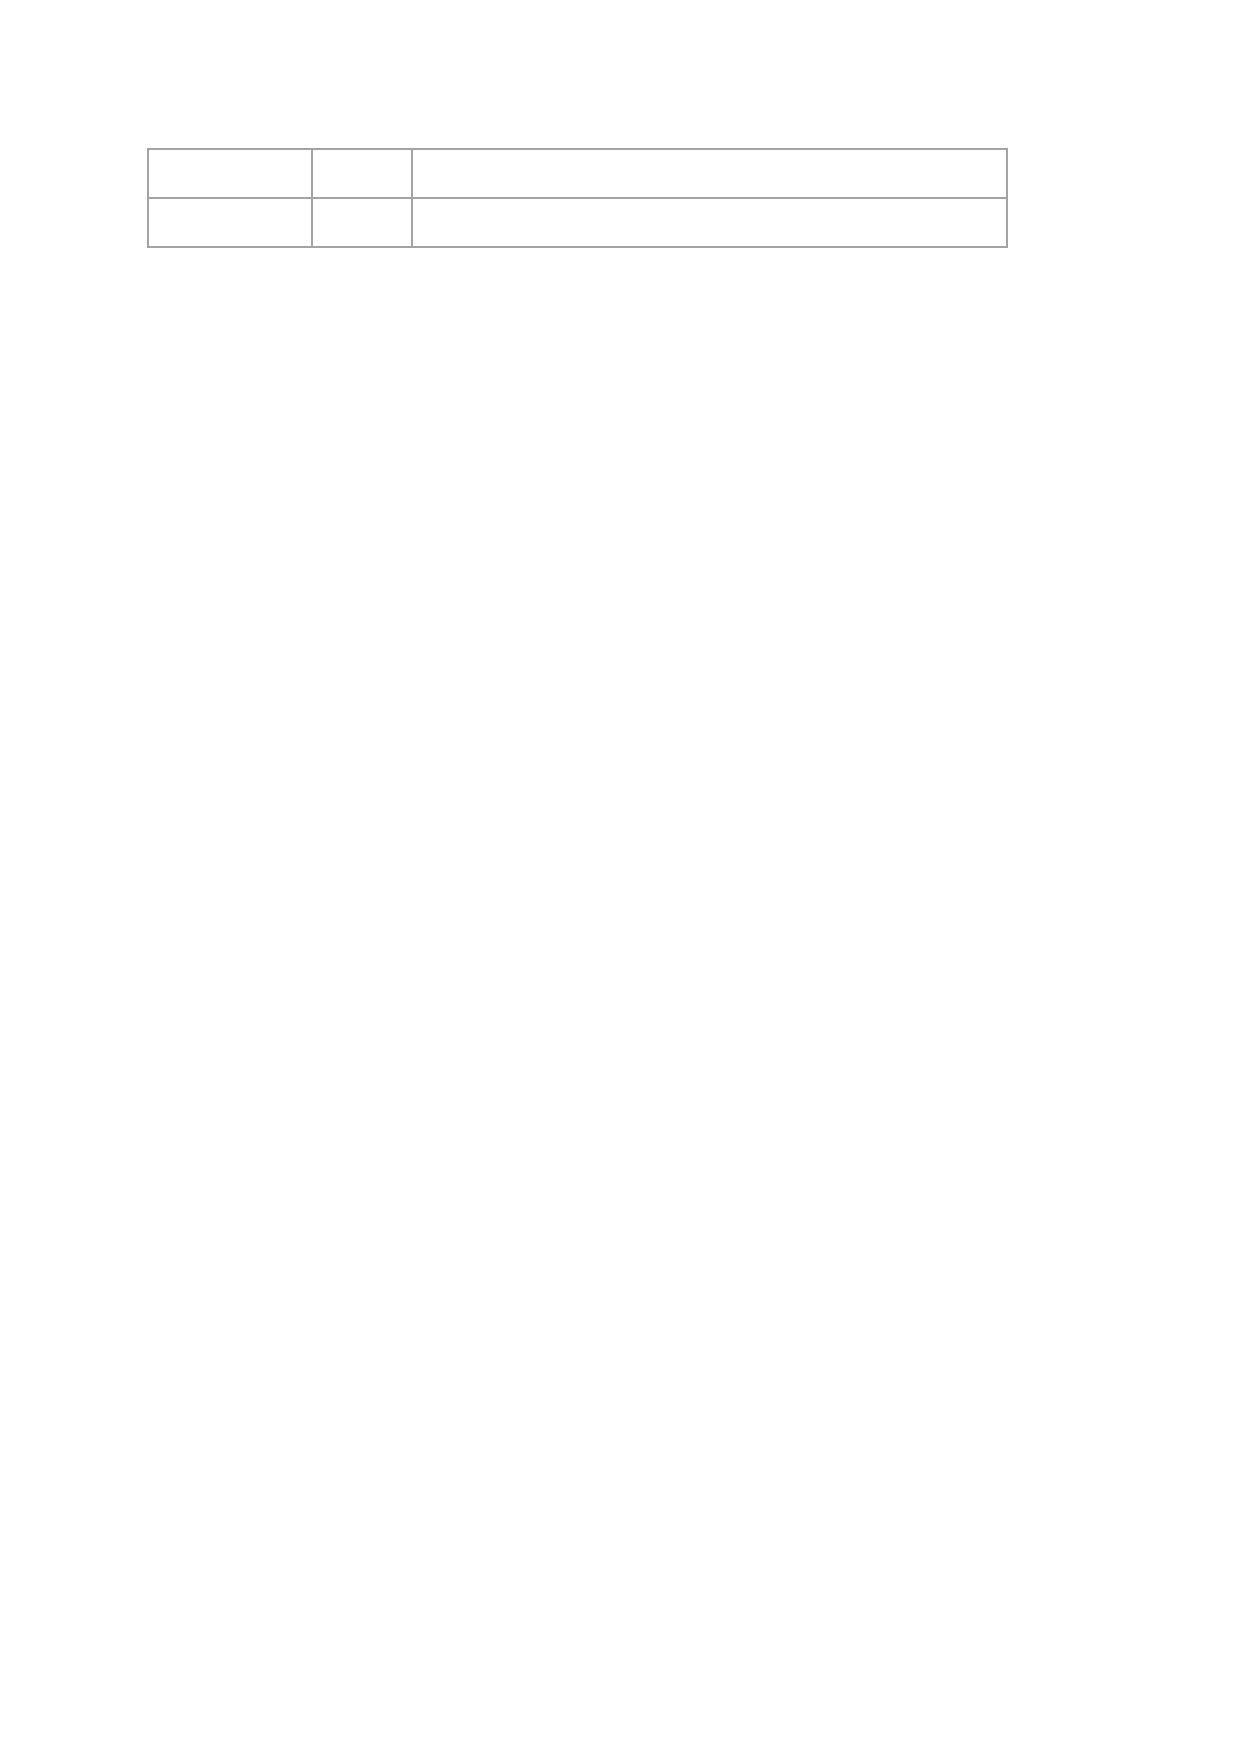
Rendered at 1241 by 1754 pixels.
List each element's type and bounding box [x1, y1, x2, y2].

table_cell [149, 199, 311, 246]
table_cell [413, 199, 1006, 246]
table_cell [313, 199, 411, 246]
table_cell [413, 150, 1006, 197]
table_cell [313, 150, 411, 197]
table_cell [149, 150, 311, 197]
